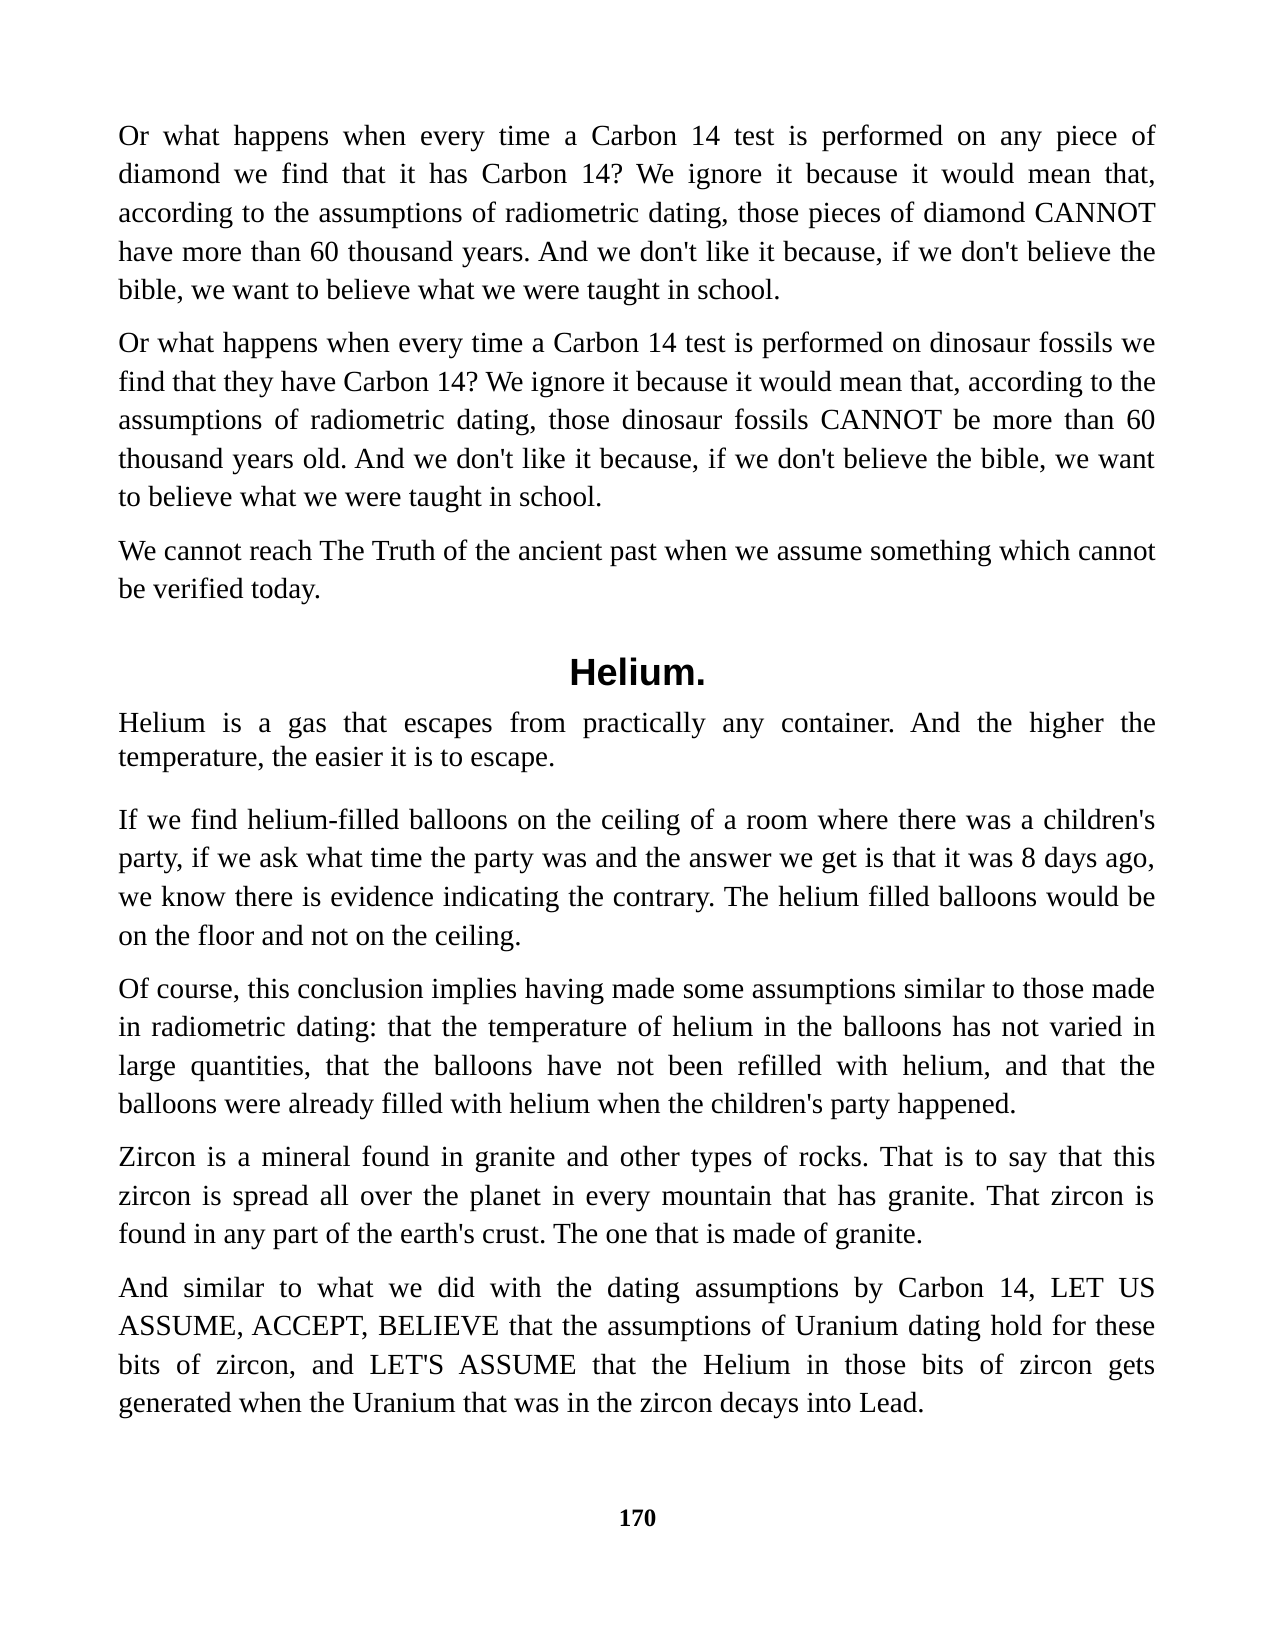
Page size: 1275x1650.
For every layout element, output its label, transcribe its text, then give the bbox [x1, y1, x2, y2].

text Zircon is a mineral found in granite and other types of rocks. That is to say that this zircon is spread all over the planet in every mountain that has granite. That zircon is found in any part of the earth's crust. The one that is made of granite. [118, 1139, 1157, 1250]
text Helium is a gas that escapes from practically any container. And the higher the temperature, the easier it is to escape. [118, 706, 1157, 773]
text Or what happens when every time a Carbon 14 test is performed on dinosaur fossils we find that they have Carbon 14? We ignore it because it would mean that, according to the assumptions of radiometric dating, those dinosaur fossils CANNOT be more than 60 thousand years old. And we don't like it because, if we don't believe the bible, we want to believe what we were taught in school. [118, 325, 1157, 513]
text If we find helium-filled balloons on the ceiling of a room where there was a children's party, if we ask what time the party was and the answer we get is that it was 8 days ago, we know there is evidence indicating the contrary. The helium filled balloons would be on the floor and not on the ceiling. [118, 802, 1157, 951]
text Of course, this conclusion implies having made some assumptions similar to those made in radiometric dating: that the temperature of helium in the balloons has not varied in large quantities, that the balloons have not been refilled with helium, and that the balloons were already filled with helium when the children's party happened. [118, 971, 1157, 1120]
subtitle Helium. [118, 649, 1157, 693]
text And similar to what we did with the dating assumptions by Carbon 14, LET US ASSUME, ACCEPT, BELIEVE that the assumptions of Uranium dating hold for these bits of zircon, and LET'S ASSUME that the Helium in those bits of zircon gets generated when the Uranium that was in the zircon decays into Lead. [118, 1270, 1157, 1419]
text We cannot reach The Truth of the ancient past when we assume something which cannot be verified today. [118, 533, 1157, 605]
text Or what happens when every time a Carbon 14 test is performed on any piece of diamond we find that it has Carbon 14? We ignore it because it would mean that, according to the assumptions of radiometric dating, those pieces of diamond CANNOT have more than 60 thousand years. And we don't like it because, if we don't believe the bible, we want to believe what we were taught in school. [118, 118, 1157, 306]
